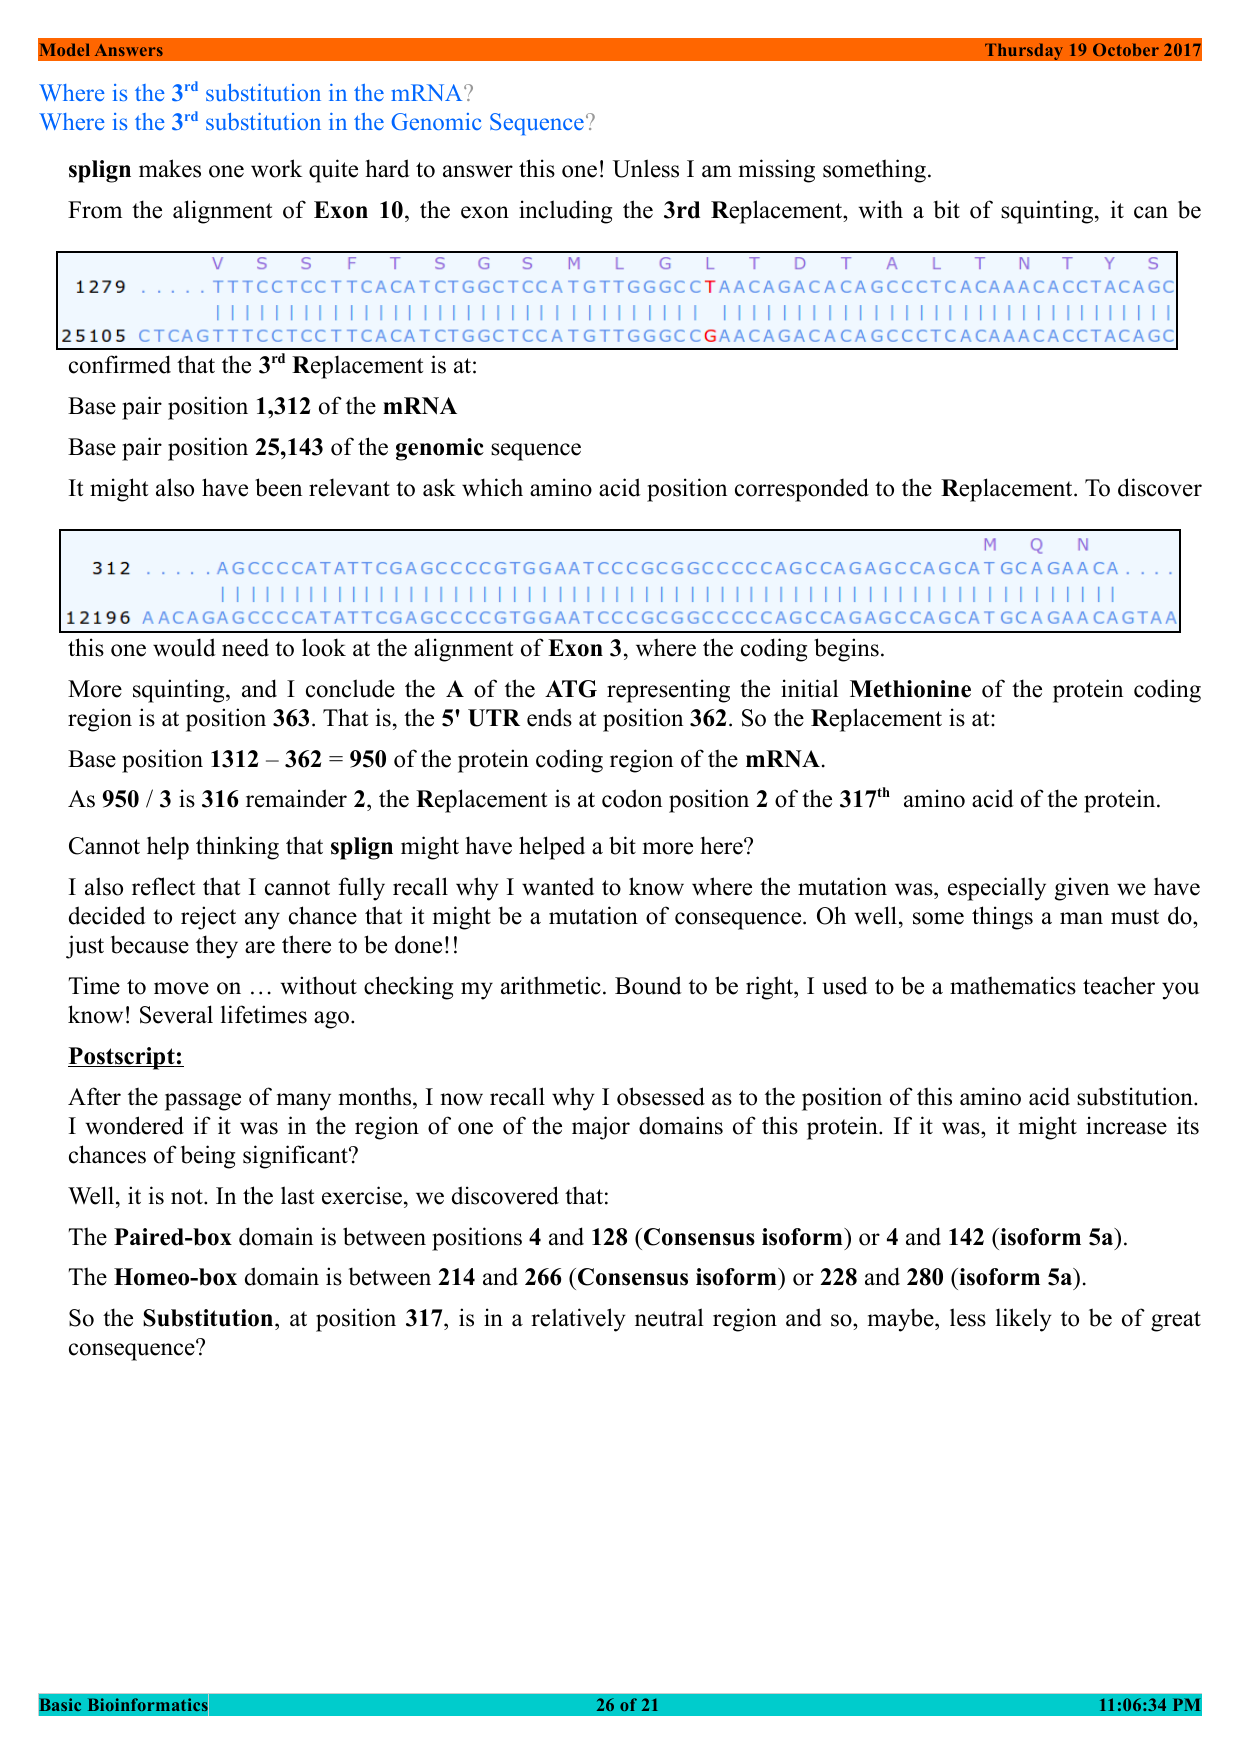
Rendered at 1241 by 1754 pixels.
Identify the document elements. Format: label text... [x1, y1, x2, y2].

text From the alignment of Exon 10, the exon including the 3rd Replacement, with a bit of squinting, it can be confirmed that the 3rd Replacement is at: [68, 195, 1202, 379]
picture [61, 531, 1179, 631]
text Base pair position 25,143 of the genomic sequence [68, 432, 1202, 461]
text Cannot help thinking that splign might have helped a bit more here? [68, 831, 1202, 860]
text Time to move on … without checking my arithmetic. Bound to be right, I used to be a mathematics teacher you know! Several lifetimes ago. [68, 971, 1202, 1029]
text Base pair position 1,312 of the mRNA [68, 391, 1202, 420]
text Well, it is not. In the last exercise, we discovered that: [68, 1181, 1202, 1209]
text The Paired-box domain is between positions 4 and 128 (Consensus isoform) or 4 and 142 (isoform 5a). [68, 1221, 1202, 1250]
text I also reflect that I cannot fully recall why I wanted to know where the mutation was, especially given we have decided to reject any chance that it might be a mutation of consequence. Oh well, some things a man must do, just because they are there to be done!! [68, 872, 1202, 959]
text The Homeo-box domain is between 214 and 266 (Consensus isoform) or 228 and 280 (isoform 5a). [68, 1262, 1202, 1291]
text Base position 1312 – 362 = 950 of the protein coding region of the mRNA. [68, 743, 1202, 772]
text Where is the 3rd substitution in the mRNA? [38, 78, 1202, 107]
text So the Substitution, at position 317, is in a relatively neutral region and so, maybe, less likely to be of great consequence? [68, 1303, 1202, 1361]
picture [58, 253, 1176, 348]
text Postscript: [68, 1041, 1202, 1070]
text It might also have been relevant to ask which amino acid position corresponded to the Replacement. To discover this one would need to look at the alignment of Exon 3, where the coding begins. [68, 473, 1202, 662]
text Where is the 3rd substitution in the Genomic Sequence? [38, 107, 1202, 136]
text splign makes one work quite hard to answer this one! Unless I am missing something. [68, 154, 1202, 183]
text More squinting, and I conclude the A of the ATG representing the initial Methionine of the protein coding region is at position 363. That is, the 5' UTR ends at position 362. So the Replacement is at: [68, 673, 1202, 732]
text As 950 / 3 is 316 remainder 2, the Replacement is at codon position 2 of the 317th amino acid of the protein. [68, 784, 1202, 813]
text After the passage of many months, I now recall why I obsessed as to the position of this amino acid substitution. I wondered if it was in the region of one of the major domains of this protein. If it was, it might increase its chances of being significant? [68, 1082, 1202, 1169]
